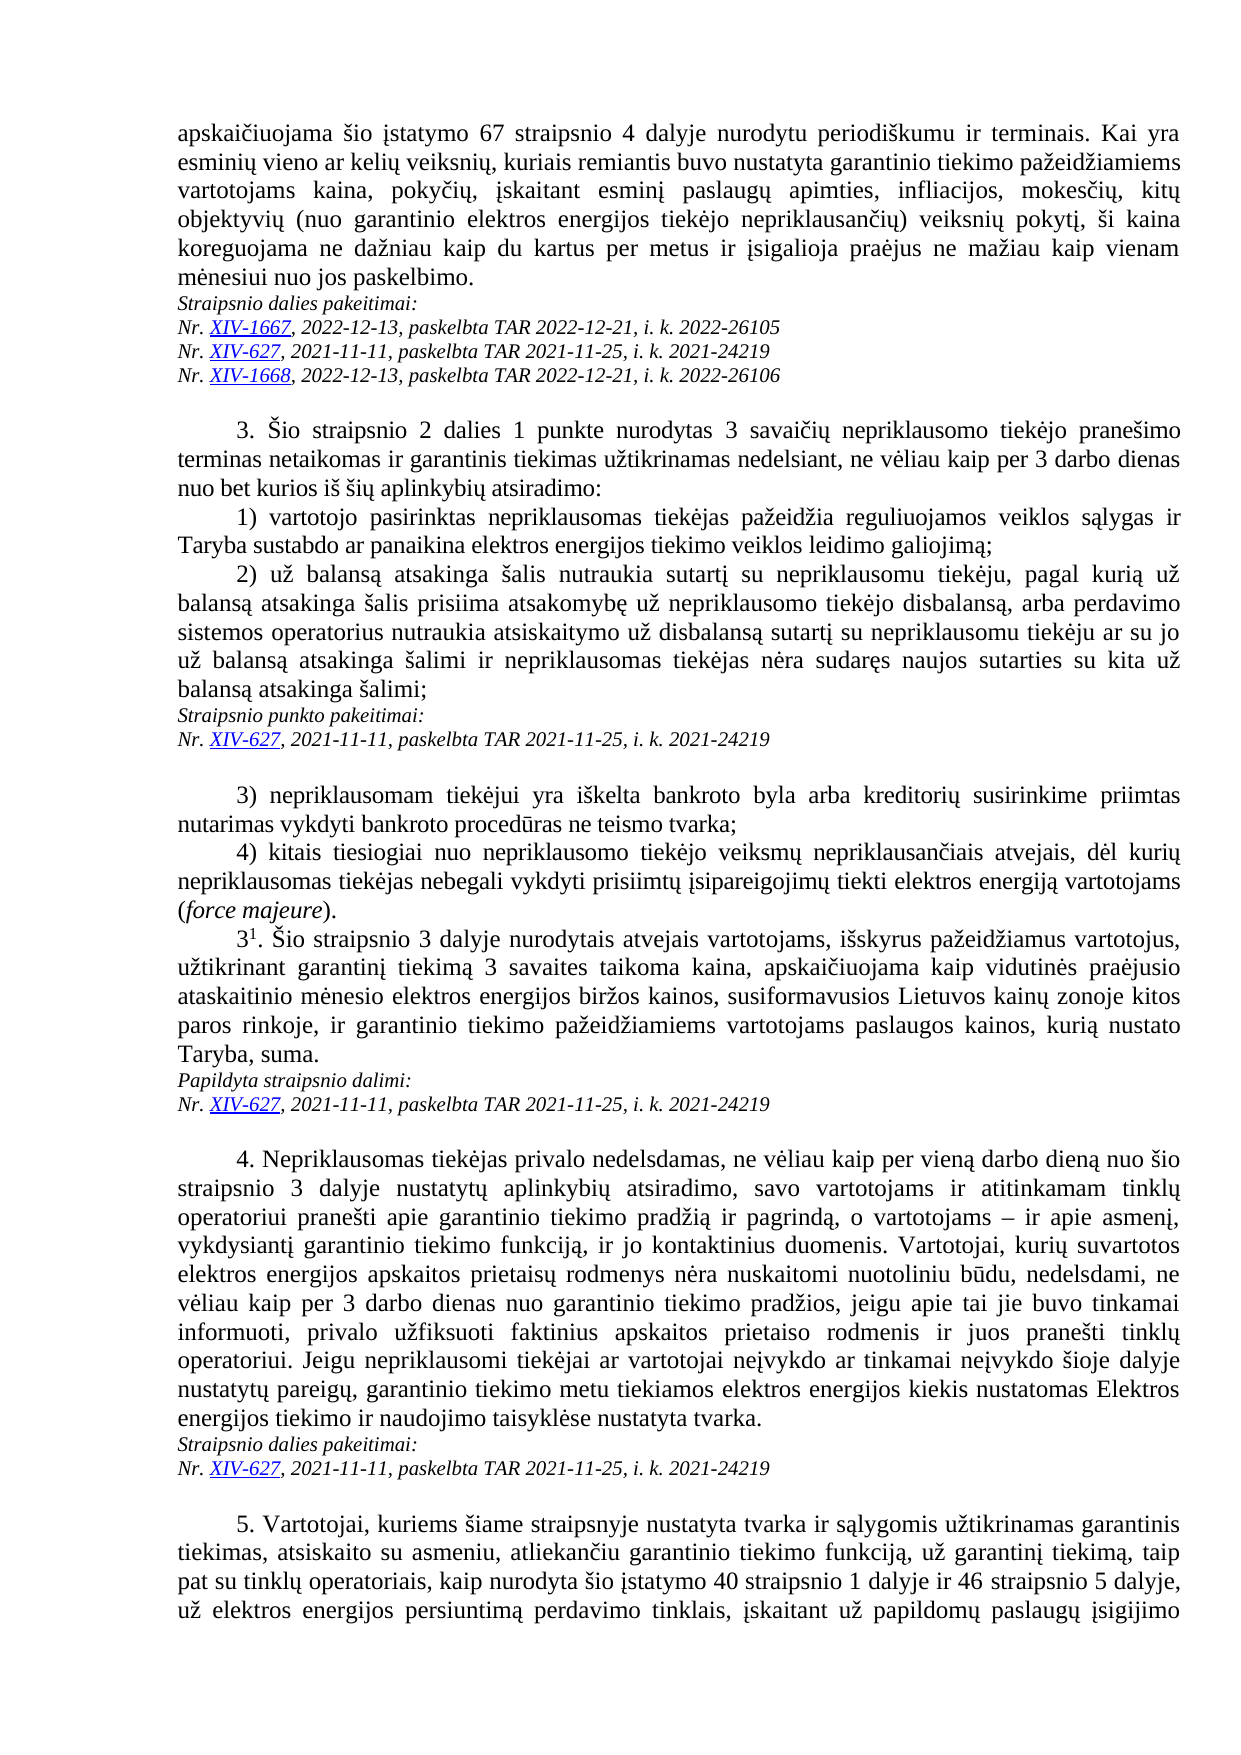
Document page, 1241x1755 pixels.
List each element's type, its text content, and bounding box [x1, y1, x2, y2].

text Nr. XIV-627, 2021-11-11, paskelbta TAR 2021-11-25, i. k. 2021-24219 [177, 339, 1181, 363]
text Nr. XIV-627, 2021-11-11, paskelbta TAR 2021-11-25, i. k. 2021-24219 [177, 727, 1181, 751]
text Nr. XIV-1668, 2022-12-13, paskelbta TAR 2022-12-21, i. k. 2022-26106 [177, 363, 1181, 387]
text Nr. XIV-627, 2021-11-11, paskelbta TAR 2021-11-25, i. k. 2021-24219 [177, 1092, 1181, 1116]
text Straipsnio punkto pakeitimai: [177, 703, 1181, 727]
text 3) nepriklausomam tiekėjui yra iškelta bankroto byla arba kreditorių susirinkime priimtas nutarimas vykdyti bankroto procedūras ne teismo tvarka; [177, 780, 1181, 837]
text 3. Šio straipsnio 2 dalies 1 punkte nurodytas 3 savaičių nepriklausomo tiekėjo pranešimo terminas netaikomas ir garantinis tiekimas užtikrinamas nedelsiant, ne vėliau kaip per 3 darbo dienas nuo bet kurios iš šių aplinkybių atsiradimo: [177, 416, 1181, 502]
text 4. Nepriklausomas tiekėjas privalo nedelsdamas, ne vėliau kaip per vieną darbo dieną nuo šio straipsnio 3 dalyje nustatytų aplinkybių atsiradimo, savo vartotojams ir atitinkamam tinklų operatoriui pranešti apie garantinio tiekimo pradžią ir pagrindą, o vartotojams – ir apie asmenį, vykdysiantį garantinio tiekimo funkciją, ir jo kontaktinius duomenis. Vartotojai, kurių suvartotos elektros energijos apskaitos prietaisų rodmenys nėra nuskaitomi nuotoliniu būdu, nedelsdami, ne vėliau kaip per 3 darbo dienas nuo garantinio tiekimo pradžios, jeigu apie tai jie buvo tinkamai informuoti, privalo užfiksuoti faktinius apskaitos prietaiso rodmenis ir juos pranešti tinklų operatoriui. Jeigu nepriklausomi tiekėjai ar vartotojai neįvykdo ar tinkamai neįvykdo šioje dalyje nustatytų pareigų, garantinio tiekimo metu tiekiamos elektros energijos kiekis nustatomas Elektros energijos tiekimo ir naudojimo taisyklėse nustatyta tvarka. [177, 1144, 1181, 1432]
text apskaičiuojama šio įstatymo 67 straipsnio 4 dalyje nurodytu periodiškumu ir terminais. Kai yra esminių vieno ar kelių veiksnių, kuriais remiantis buvo nustatyta garantinio tiekimo pažeidžiamiems vartotojams kaina, pokyčių, įskaitant esminį paslaugų apimties, infliacijos, mokesčių, kitų objektyvių (nuo garantinio elektros energijos tiekėjo nepriklausančių) veiksnių pokytį, ši kaina koreguojama ne dažniau kaip du kartus per metus ir įsigalioja praėjus ne mažiau kaip vienam mėnesiui nuo jos paskelbimo. [177, 118, 1181, 291]
text 1) vartotojo pasirinktas nepriklausomas tiekėjas pažeidžia reguliuojamos veiklos sąlygas ir Taryba sustabdo ar panaikina elektros energijos tiekimo veiklos leidimo galiojimą; [177, 502, 1181, 559]
text Nr. XIV-627, 2021-11-11, paskelbta TAR 2021-11-25, i. k. 2021-24219 [177, 1456, 1181, 1480]
text Nr. XIV-1667, 2022-12-13, paskelbta TAR 2022-12-21, i. k. 2022-26105 [177, 315, 1181, 339]
text 31. Šio straipsnio 3 dalyje nurodytais atvejais vartotojams, išskyrus pažeidžiamus vartotojus, užtikrinant garantinį tiekimą 3 savaites taikoma kaina, apskaičiuojama kaip vidutinės praėjusio ataskaitinio mėnesio elektros energijos biržos kainos, susiformavusios Lietuvos kainų zonoje kitos paros rinkoje, ir garantinio tiekimo pažeidžiamiems vartotojams paslaugos kainos, kurią nustato Taryba, suma. [177, 924, 1181, 1067]
text Papildyta straipsnio dalimi: [177, 1067, 1181, 1092]
text 4) kitais tiesiogiai nuo nepriklausomo tiekėjo veiksmų nepriklausančiais atvejais, dėl kurių nepriklausomas tiekėjas nebegali vykdyti prisiimtų įsipareigojimų tiekti elektros energiją vartotojams (force majeure). [177, 837, 1181, 924]
text Straipsnio dalies pakeitimai: [177, 291, 1181, 315]
text 5. Vartotojai, kuriems šiame straipsnyje nustatyta tvarka ir sąlygomis užtikrinamas garantinis tiekimas, atsiskaito su asmeniu, atliekančiu garantinio tiekimo funkciją, už garantinį tiekimą, taip pat su tinklų operatoriais, kaip nurodyta šio įstatymo 40 straipsnio 1 dalyje ir 46 straipsnio 5 dalyje, už elektros energijos persiuntimą perdavimo tinklais, įskaitant už papildomų paslaugų įsigijimo [177, 1509, 1181, 1624]
text Straipsnio dalies pakeitimai: [177, 1432, 1181, 1456]
text 2) už balansą atsakinga šalis nutraukia sutartį su nepriklausomu tiekėju, pagal kurią už balansą atsakinga šalis prisiima atsakomybę už nepriklausomo tiekėjo disbalansą, arba perdavimo sistemos operatorius nutraukia atsiskaitymo už disbalansą sutartį su nepriklausomu tiekėju ar su jo už balansą atsakinga šalimi ir nepriklausomas tiekėjas nėra sudaręs naujos sutarties su kita už balansą atsakinga šalimi; [177, 559, 1181, 703]
